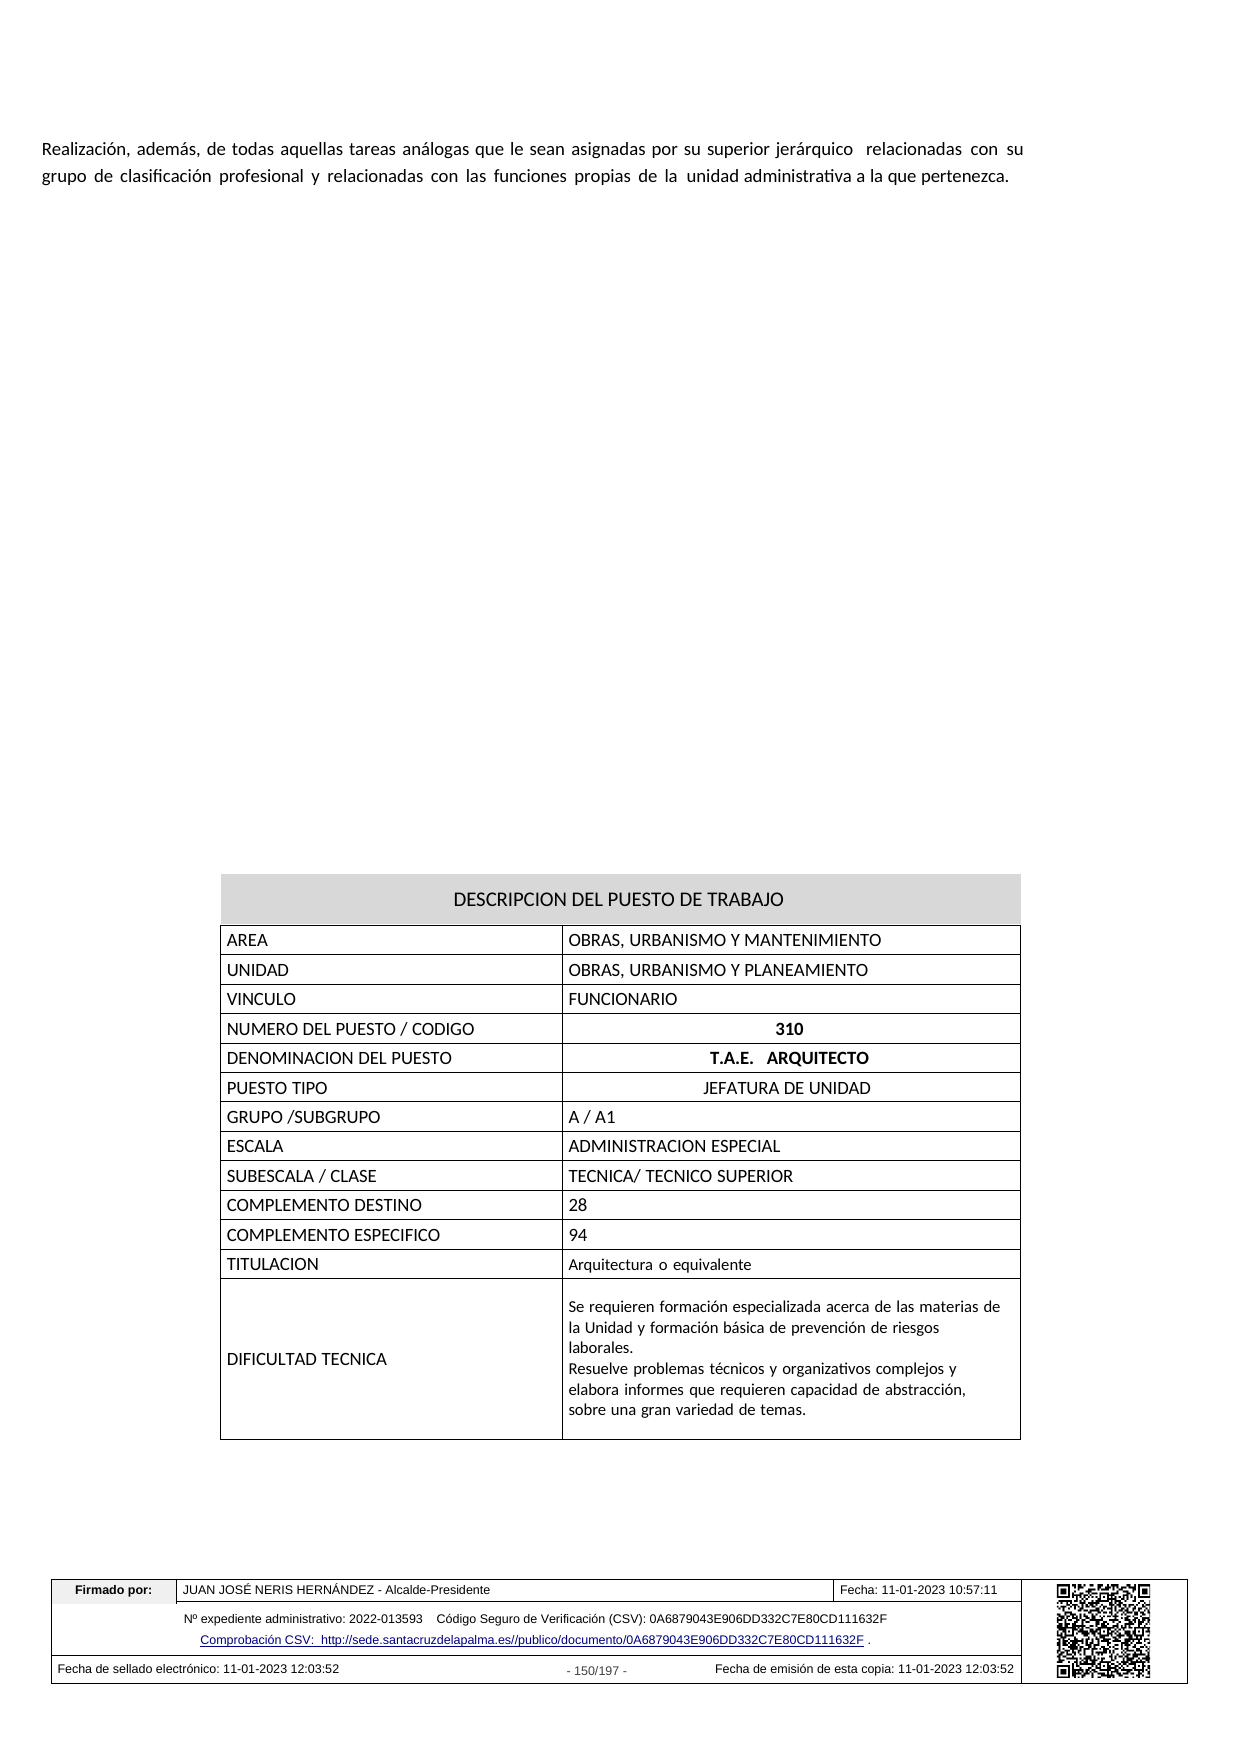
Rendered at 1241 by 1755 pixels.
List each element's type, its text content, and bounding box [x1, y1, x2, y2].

table_cell DIFICULTAD TECNICA [221, 1279, 562, 1438]
table_cell 94 [563, 1220, 1020, 1248]
table_cell OBRAS, URBANISMO Y MANTENIMIENTO [563, 926, 1020, 954]
table_header DESCRIPCION DEL PUESTO DE TRABAJO [221, 874, 1021, 924]
table_cell JEFATURA DE UNIDAD [563, 1073, 1020, 1101]
table_cell COMPLEMENTO DESTINO [221, 1191, 562, 1219]
table_cell A / A1 [563, 1102, 1020, 1131]
table_cell Se requieren formación especializada acerca de las materias de la Unidad y formación básica de prevención de riesgos laborales. Resuelve problemas técnicos y organizativos complejos y elabora informes que requieren capacidad de abstracción, sobre una gran variedad de temas. [563, 1279, 1020, 1438]
table_cell 28 [563, 1191, 1020, 1219]
table_cell PUESTO TIPO [221, 1073, 562, 1101]
table_cell NUMERO DEL PUESTO / CODIGO [221, 1014, 562, 1042]
table_header [1022, 1580, 1187, 1683]
table_cell T.A.E. ARQUITECTO [563, 1044, 1020, 1072]
table_cell DENOMINACION DEL PUESTO [221, 1044, 562, 1072]
table_cell TECNICA/ TECNICO SUPERIOR [563, 1161, 1020, 1189]
text Realización, además, de todas aquellas tareas análogas que le sean asignadas por su superior jerárquico relacionadas con su grupo de clasificación profesional y relacionadas con las funciones propias de la unidad administrativa a la que pertenezca. [42, 137, 1025, 187]
table_header Fecha: 11-01-2023 10:57:11 [834, 1580, 1021, 1601]
table_header Firmado por: [52, 1580, 176, 1601]
table_cell ADMINISTRACION ESPECIAL [563, 1132, 1020, 1160]
table_cell Nº expediente administrativo: 2022-013593 Código Seguro de Verificación (CSV): 0A6879043E906DD332C7E80CD111632F Comprobación CSV: http://sede.santacruzdelapalma.es//publico/documento/0A6879043E906DD332C7E80CD111632F . [52, 1602, 1021, 1655]
table_cell AREA [221, 926, 562, 954]
table_cell ESCALA [221, 1132, 562, 1160]
table_cell GRUPO /SUBGRUPO [221, 1102, 562, 1131]
table_cell 310 [563, 1014, 1020, 1042]
table_cell Fecha de sellado electrónico: 11-01-2023 12:03:52 - 150/197 - Fecha de emisión de esta copia: 11-01-2023 12:03:52 [52, 1656, 1021, 1683]
table_cell OBRAS, URBANISMO Y PLANEAMIENTO [563, 955, 1020, 984]
table_cell VINCULO [221, 985, 562, 1013]
table_cell COMPLEMENTO ESPECIFICO [221, 1220, 562, 1248]
table_cell FUNCIONARIO [563, 985, 1020, 1013]
table_cell SUBESCALA / CLASE [221, 1161, 562, 1189]
table_cell Arquitectura o equivalente [563, 1250, 1020, 1278]
table_cell UNIDAD [221, 955, 562, 984]
table_header JUAN JOSÉ NERIS HERNÁNDEZ - Alcalde-Presidente [177, 1580, 833, 1601]
table_cell TITULACION [221, 1250, 562, 1278]
